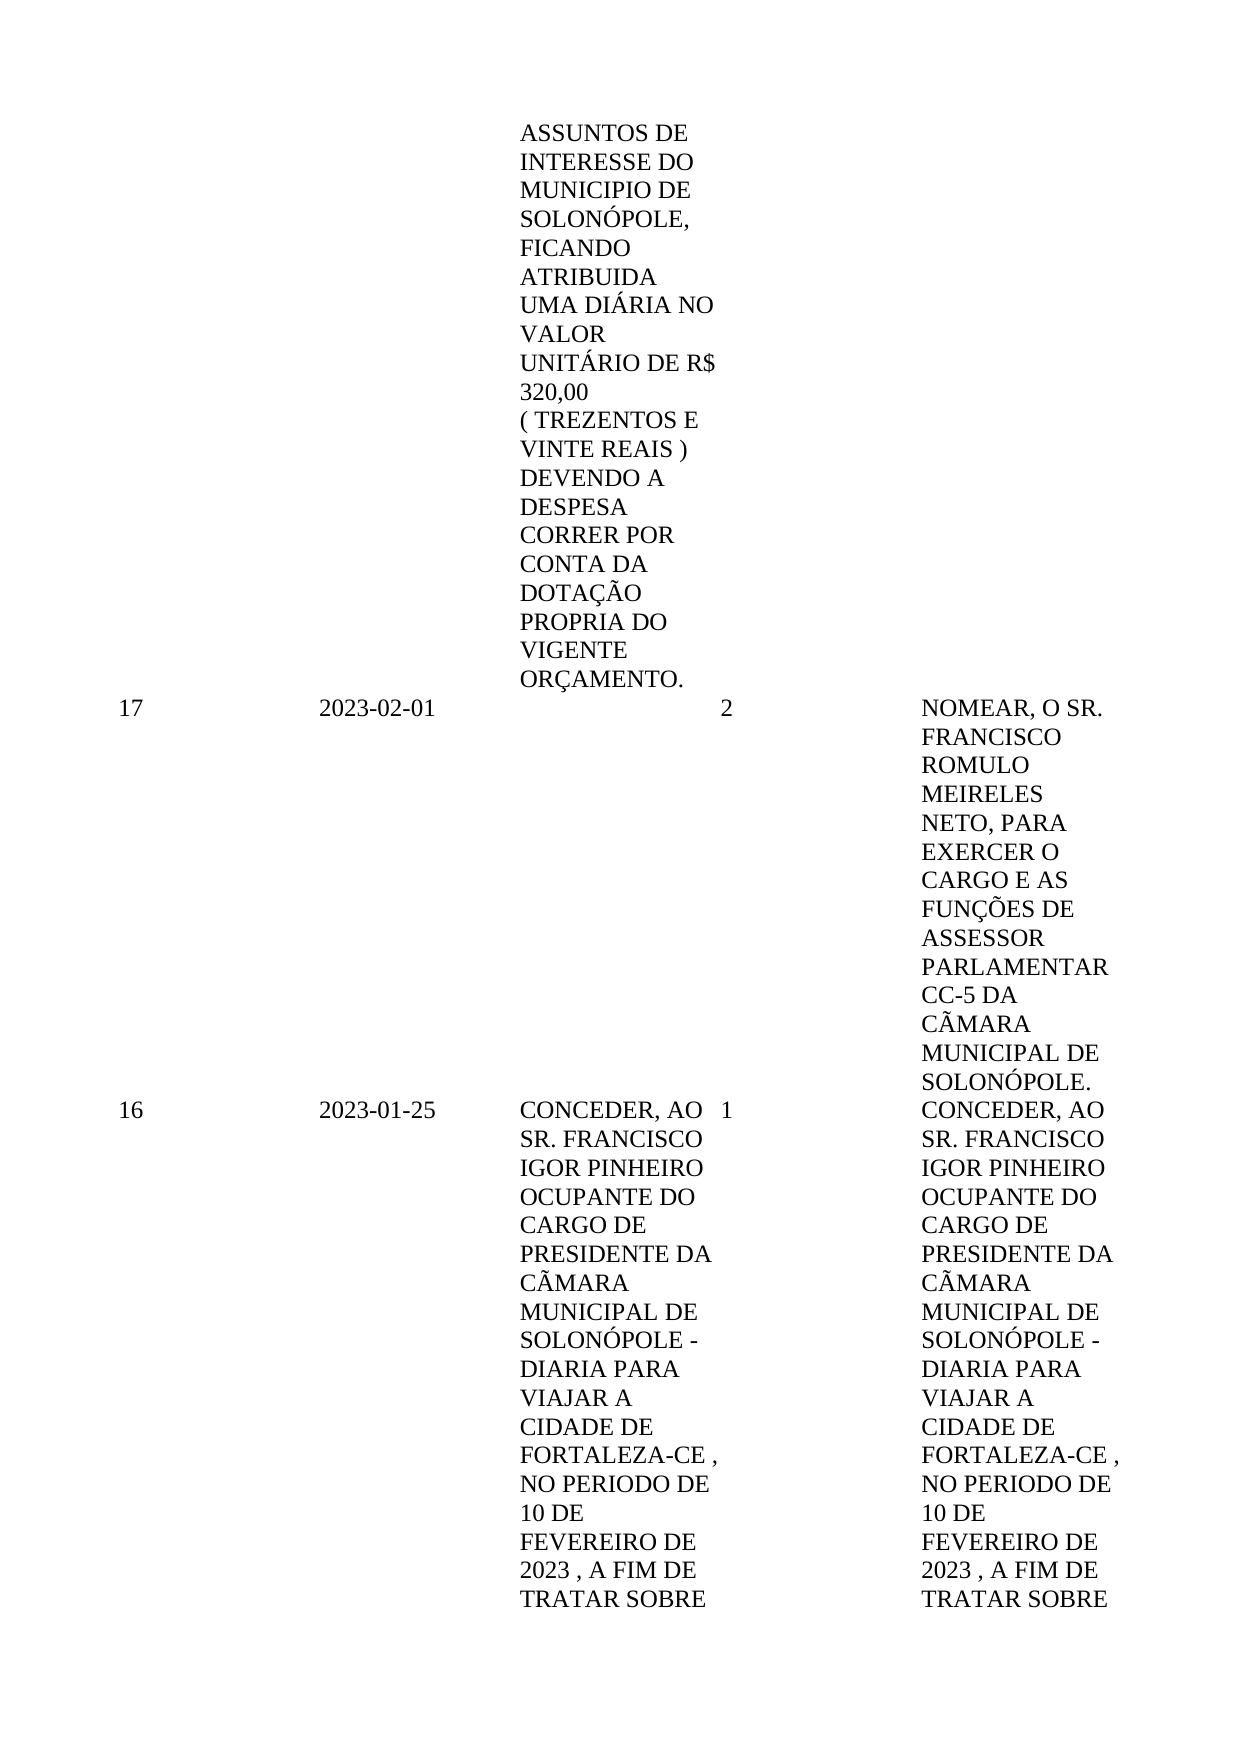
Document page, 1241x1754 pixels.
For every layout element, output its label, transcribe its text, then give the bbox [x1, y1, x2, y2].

table_cell CONCEDER, AO SR. FRANCISCO IGOR PINHEIRO OCUPANTE DO CARGO DE PRESIDENTE DA CÃMARA MUNICIPAL DE SOLONÓPOLE - DIARIA PARA VIAJAR A CIDADE DE FORTALEZA-CE , NO PERIODO DE 10 DE FEVEREIRO DE 2023 , A FIM DE TRATAR SOBRE [921, 1096, 1122, 1613]
table_cell 2 [720, 693, 921, 1096]
table_cell [319, 118, 519, 693]
table_cell 2023-02-01 [319, 693, 519, 1096]
table_cell ASSUNTOS DE INTERESSE DO MUNICIPIO DE SOLONÓPOLE, FICANDO ATRIBUIDA UMA DIÁRIA NO VALOR UNITÁRIO DE R$ 320,00 ( TREZENTOS E VINTE REAIS ) DEVENDO A DESPESA CORRER POR CONTA DA DOTAÇÃO PROPRIA DO VIGENTE ORÇAMENTO. [520, 118, 720, 693]
table_cell 17 [118, 693, 319, 1096]
table_cell CONCEDER, AO SR. FRANCISCO IGOR PINHEIRO OCUPANTE DO CARGO DE PRESIDENTE DA CÃMARA MUNICIPAL DE SOLONÓPOLE - DIARIA PARA VIAJAR A CIDADE DE FORTALEZA-CE , NO PERIODO DE 10 DE FEVEREIRO DE 2023 , A FIM DE TRATAR SOBRE [520, 1096, 720, 1613]
table_cell 16 [118, 1096, 319, 1613]
table_cell 2023-01-25 [319, 1096, 519, 1613]
table_cell [520, 693, 720, 1096]
table_cell [720, 118, 921, 693]
table_cell 1 [720, 1096, 921, 1613]
table_cell [921, 118, 1122, 693]
table_cell NOMEAR, O SR. FRANCISCO ROMULO MEIRELES NETO, PARA EXERCER O CARGO E AS FUNÇÕES DE ASSESSOR PARLAMENTAR CC-5 DA CÃMARA MUNICIPAL DE SOLONÓPOLE. [921, 693, 1122, 1096]
table_cell [118, 118, 319, 693]
